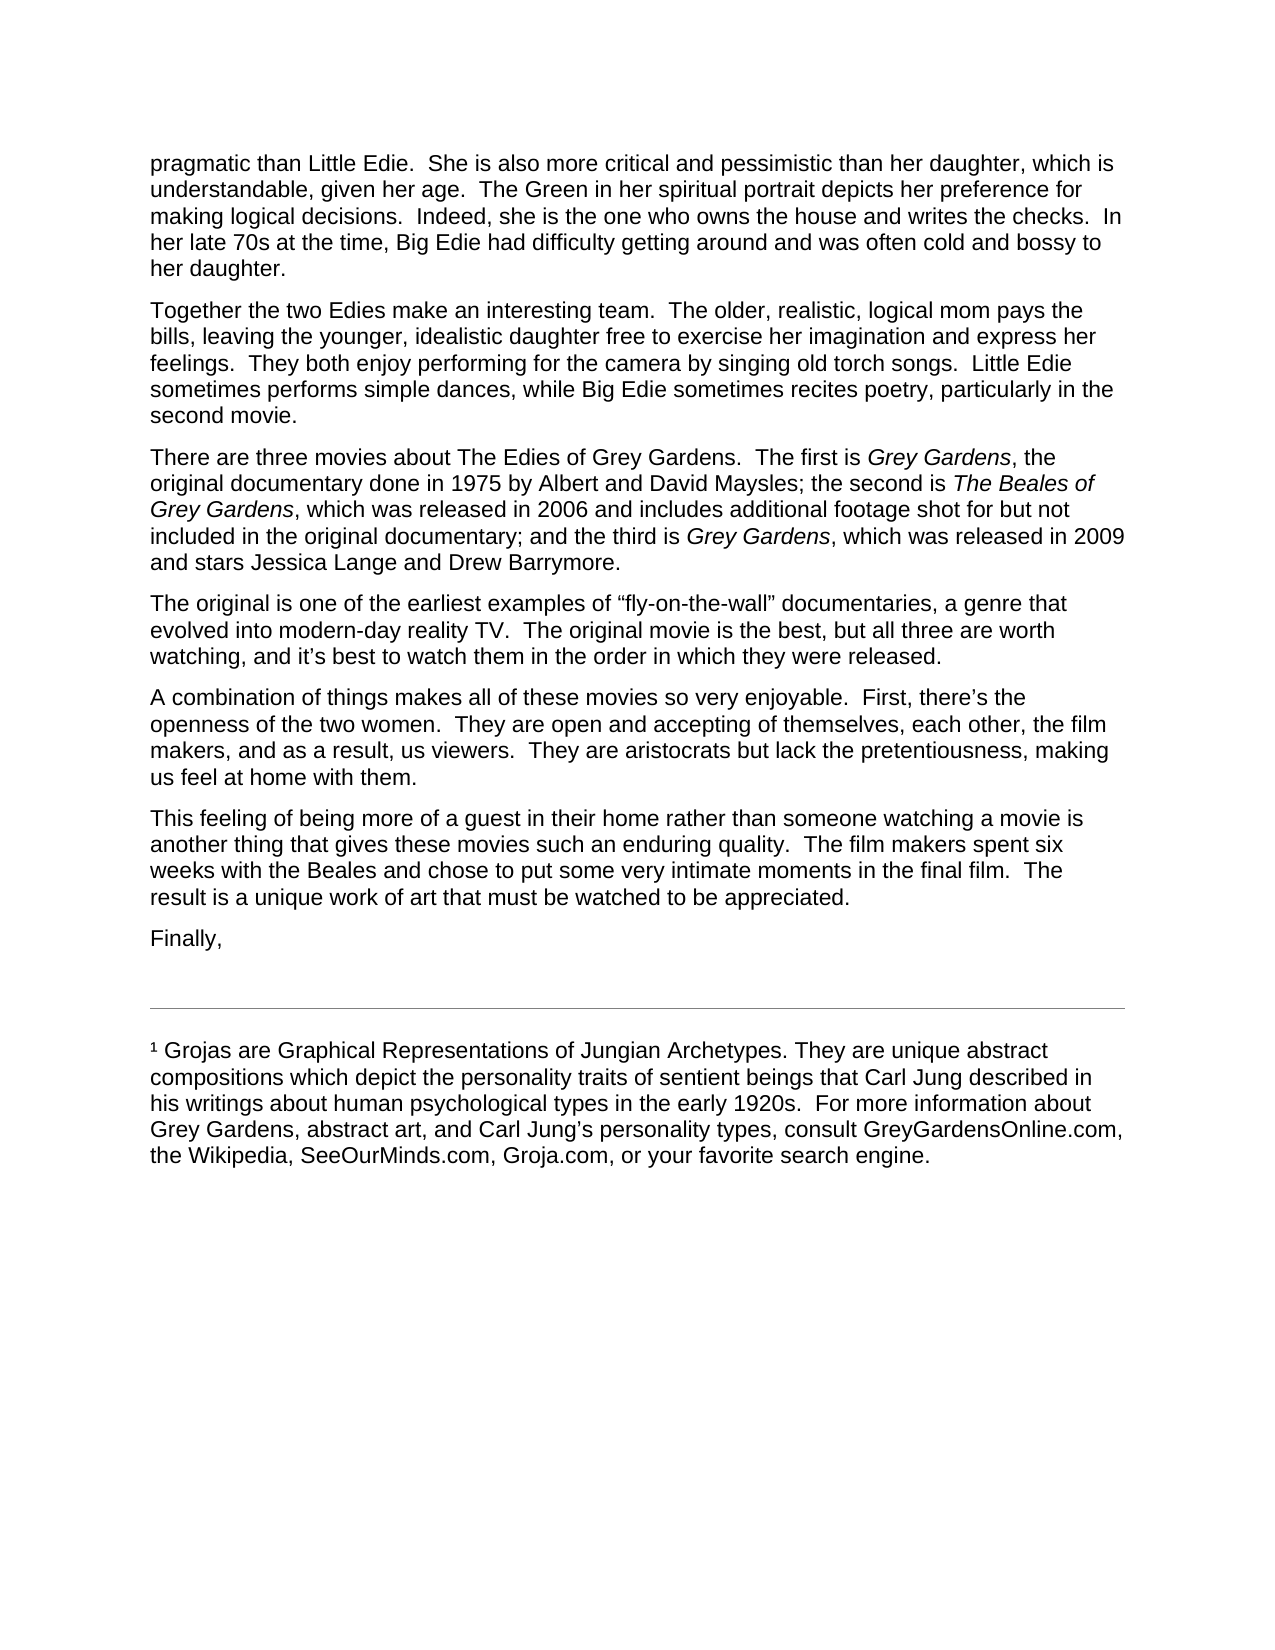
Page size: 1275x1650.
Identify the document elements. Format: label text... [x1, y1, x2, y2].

text ¹ Grojas are Graphical Representations of Jungian Archetypes. They are unique abstract compositions which depict the personality traits of sentient beings that Carl Jung described in his writings about human psychological types in the early 1920s. For more information about Grey Gardens, abstract art, and Carl Jung’s personality types, consult GreyGardensOnline.com, the Wikipedia, SeeOurMinds.com, Groja.com, or your favorite search engine. [150, 1037, 1125, 1169]
text There are three movies about The Edies of Grey Gardens. The first is Grey Gardens, the original documentary done in 1975 by Albert and David Maysles; the second is The Beales of Grey Gardens, which was released in 2006 and includes additional footage shot for but not included in the original documentary; and the third is Grey Gardens, which was released in 2009 and stars Jessica Lange and Drew Barrymore. [150, 443, 1125, 575]
text A combination of things makes all of these movies so very enjoyable. First, there’s the openness of the two women. They are open and accepting of themselves, each other, the film makers, and as a result, us viewers. They are aristocrats but lack the pretentiousness, making us feel at home with them. [150, 684, 1125, 790]
text This feeling of being more of a guest in their home rather than someone watching a movie is another thing that gives these movies such an enduring quality. The film makers spent six weeks with the Beales and chose to put some very intimate moments in the final film. The result is a unique work of art that must be watched to be appreciated. [150, 805, 1125, 910]
text The original is one of the earliest examples of “fly-on-the-wall” documentaries, a genre that evolved into modern-day reality TV. The original movie is the best, but all three are worth watching, and it’s best to watch them in the order in which they were released. [150, 590, 1125, 669]
text Together the two Edies make an interesting team. The older, realistic, logical mom pays the bills, leaving the younger, idealistic daughter free to exercise her imagination and express her feelings. They both enjoy performing for the camera by singing old torch songs. Little Edie sometimes performs simple dances, while Big Edie sometimes recites poetry, particularly in the second movie. [150, 297, 1125, 428]
text Finally, [150, 925, 1125, 952]
text pragmatic than Little Edie. She is also more critical and pessimistic than her daughter, which is understandable, given her age. The Green in her spiritual portrait depicts her preference for making logical decisions. Indeed, she is the one who owns the house and writes the checks. In her late 70s at the time, Big Edie had difficulty getting around and was often cold and bossy to her daughter. [150, 150, 1125, 282]
